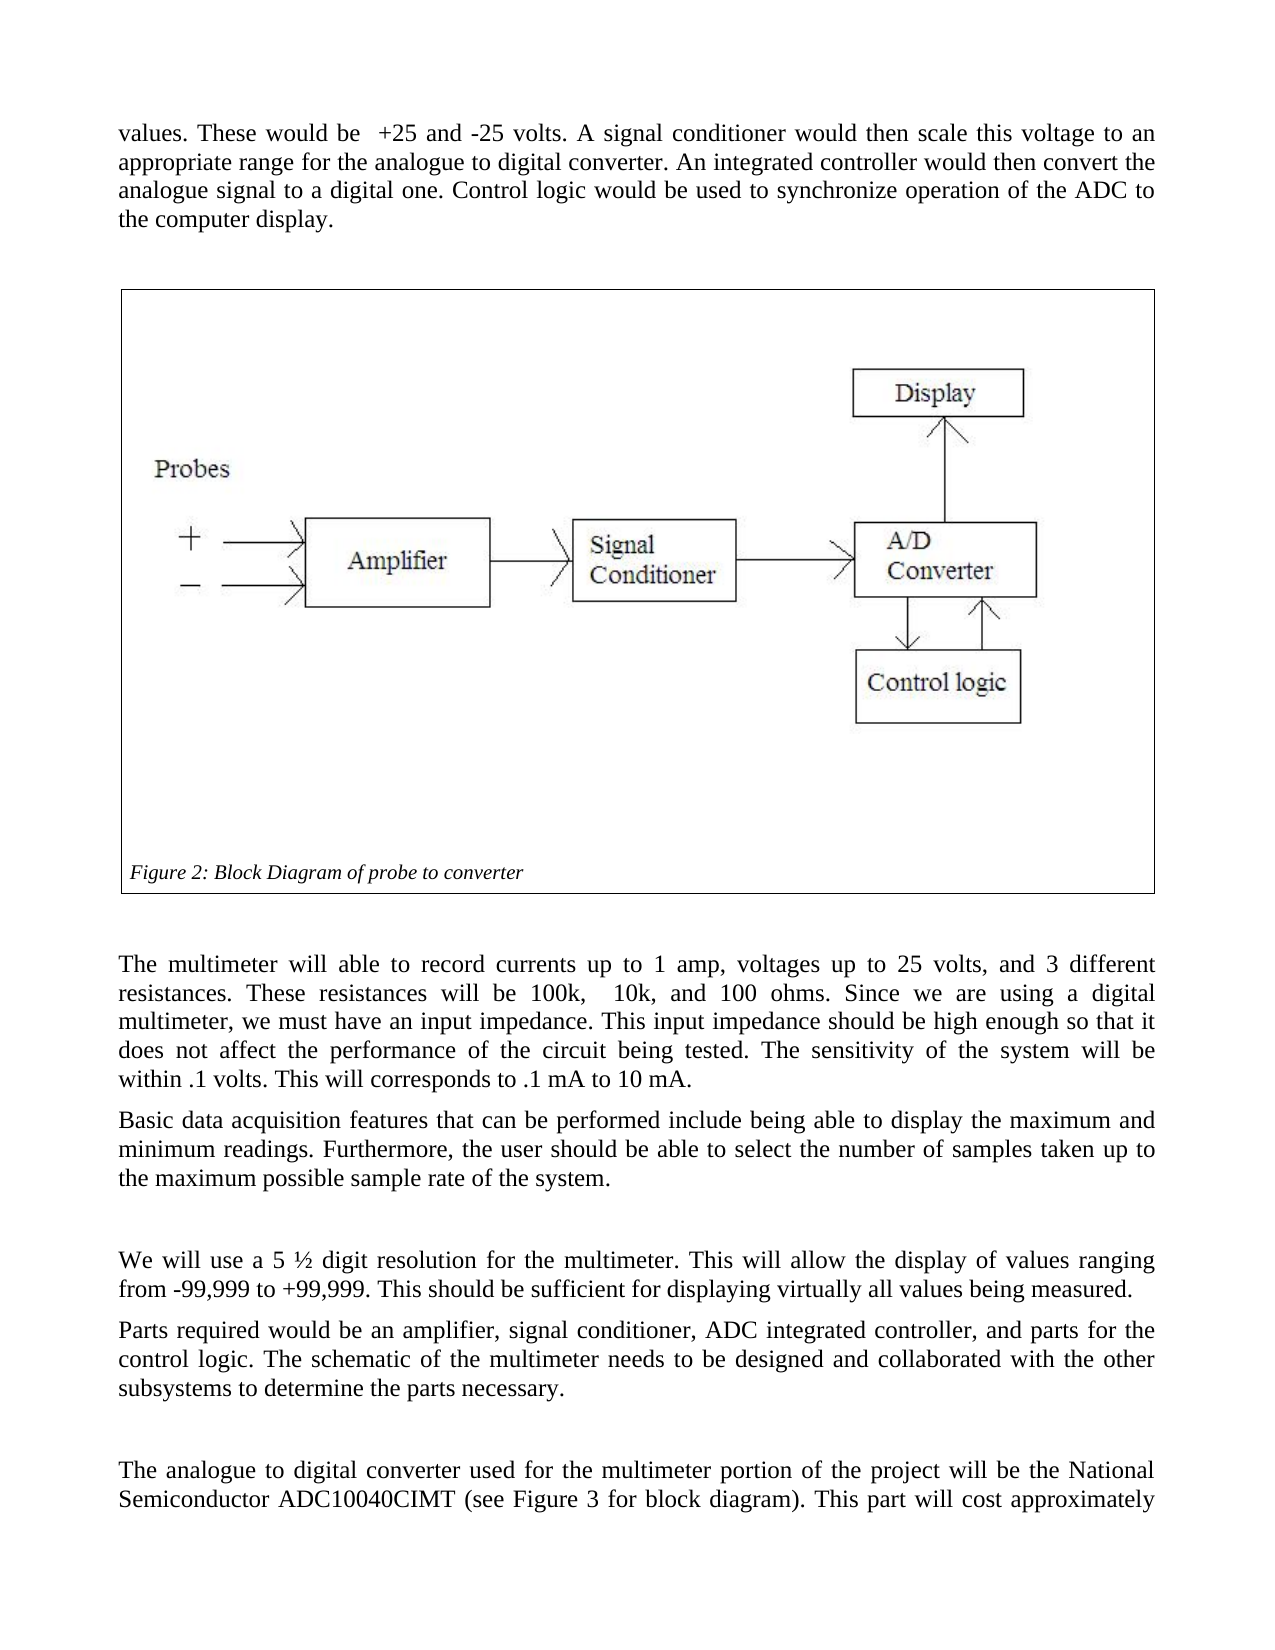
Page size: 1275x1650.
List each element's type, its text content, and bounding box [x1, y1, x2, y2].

text Parts required would be an amplifier, signal conditioner, ADC integrated controller, and parts for the control logic. The schematic of the multimeter needs to be designed and collaborated with the other subsystems to determine the parts necessary. [118, 1315, 1157, 1401]
text We will use a 5 ½ digit resolution for the multimeter. This will allow the display of values ranging from -99,999 to +99,999. This should be sufficient for displaying virtually all values being measured. [118, 1245, 1157, 1303]
text The multimeter will able to record currents up to 1 amp, voltages up to 25 volts, and 3 different resistances. These resistances will be 100k, 10k, and 100 ohms. Since we are using a digital multimeter, we must have an input impedance. This input impedance should be high enough so that it does not affect the performance of the circuit being tested. The sensitivity of the system will be within .1 volts. This will corresponds to .1 mA to 10 mA. [118, 949, 1157, 1093]
text values. These would be +25 and -25 volts. A signal conditioner would then scale this voltage to an appropriate range for the analogue to digital converter. An integrated controller would then convert the analogue signal to a digital one. Control logic would be used to synchronize operation of the ADC to the computer display. [118, 118, 1157, 233]
text Basic data acquisition features that can be performed include being able to display the maximum and minimum readings. Furthermore, the user should be able to select the number of samples taken up to the maximum possible sample rate of the system. [118, 1105, 1157, 1191]
text The analogue to digital converter used for the multimeter portion of the project will be the National Semiconductor ADC10040CIMT (see Figure 3 for block diagram). This part will cost approximately [118, 1455, 1157, 1513]
text Figure 2: Block Diagram of probe to converter [129, 860, 1146, 884]
picture [129, 311, 1146, 860]
